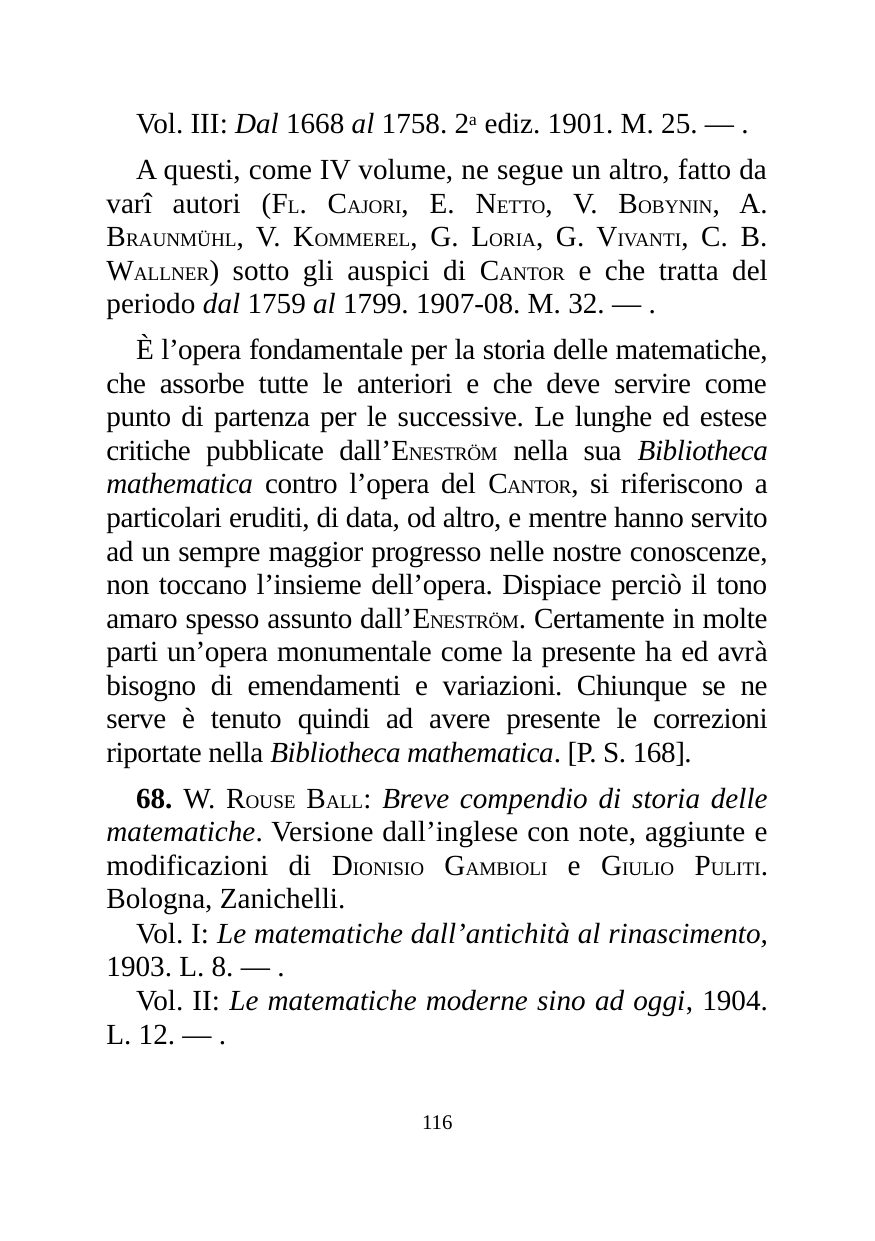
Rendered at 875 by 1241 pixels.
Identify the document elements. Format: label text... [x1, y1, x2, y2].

text A questi, come IV volume, ne segue un altro, fatto da varî autori (Fl. Cajori, E. Netto, V. Bobynin, A. Braunmühl, V. Kommerel, G. Loria, G. Vivanti, C. B. Wallner) sotto gli auspici di Cantor e che tratta del periodo dal 1759 al 1799. 1907-08. M. 32. — . [106, 152, 768, 320]
text È l’opera fondamentale per la storia delle matematiche, che assorbe tutte le anteriori e che deve servire come punto di partenza per le successive. Le lunghe ed estese critiche pubblicate dall’Eneström nella sua Bibliotheca mathematica contro l’opera del Cantor, si riferiscono a particolari eruditi, di data, od altro, e mentre hanno servito ad un sempre maggior progresso nelle nostre conoscenze, non toccano l’insieme dell’opera. Dispiace perciò il tono amaro spesso assunto dall’Eneström. Certamente in molte parti un’opera monumentale come la presente ha ed avrà bisogno di emendamenti e variazioni. Chiunque se ne serve è tenuto quindi ad avere presente le correzioni riportate nella Bibliotheca mathematica. [P. S. 168]. [106, 332, 768, 768]
text Vol. III: Dal 1668 al 1758. 2ᵃ ediz. 1901. M. 25. — . [106, 106, 768, 140]
text Vol. I: Le matematiche dall’antichità al rinascimento, 1903. L. 8. — . [106, 916, 768, 983]
text 68. W. Rouse Ball: Breve compendio di storia delle matematiche. Versione dall’inglese con note, aggiunte e modificazioni di Dionisio Gambioli e Giulio Puliti. Bologna, Zanichelli. [106, 781, 768, 915]
text Vol. II: Le matematiche moderne sino ad oggi, 1904. L. 12. — . [106, 983, 768, 1051]
